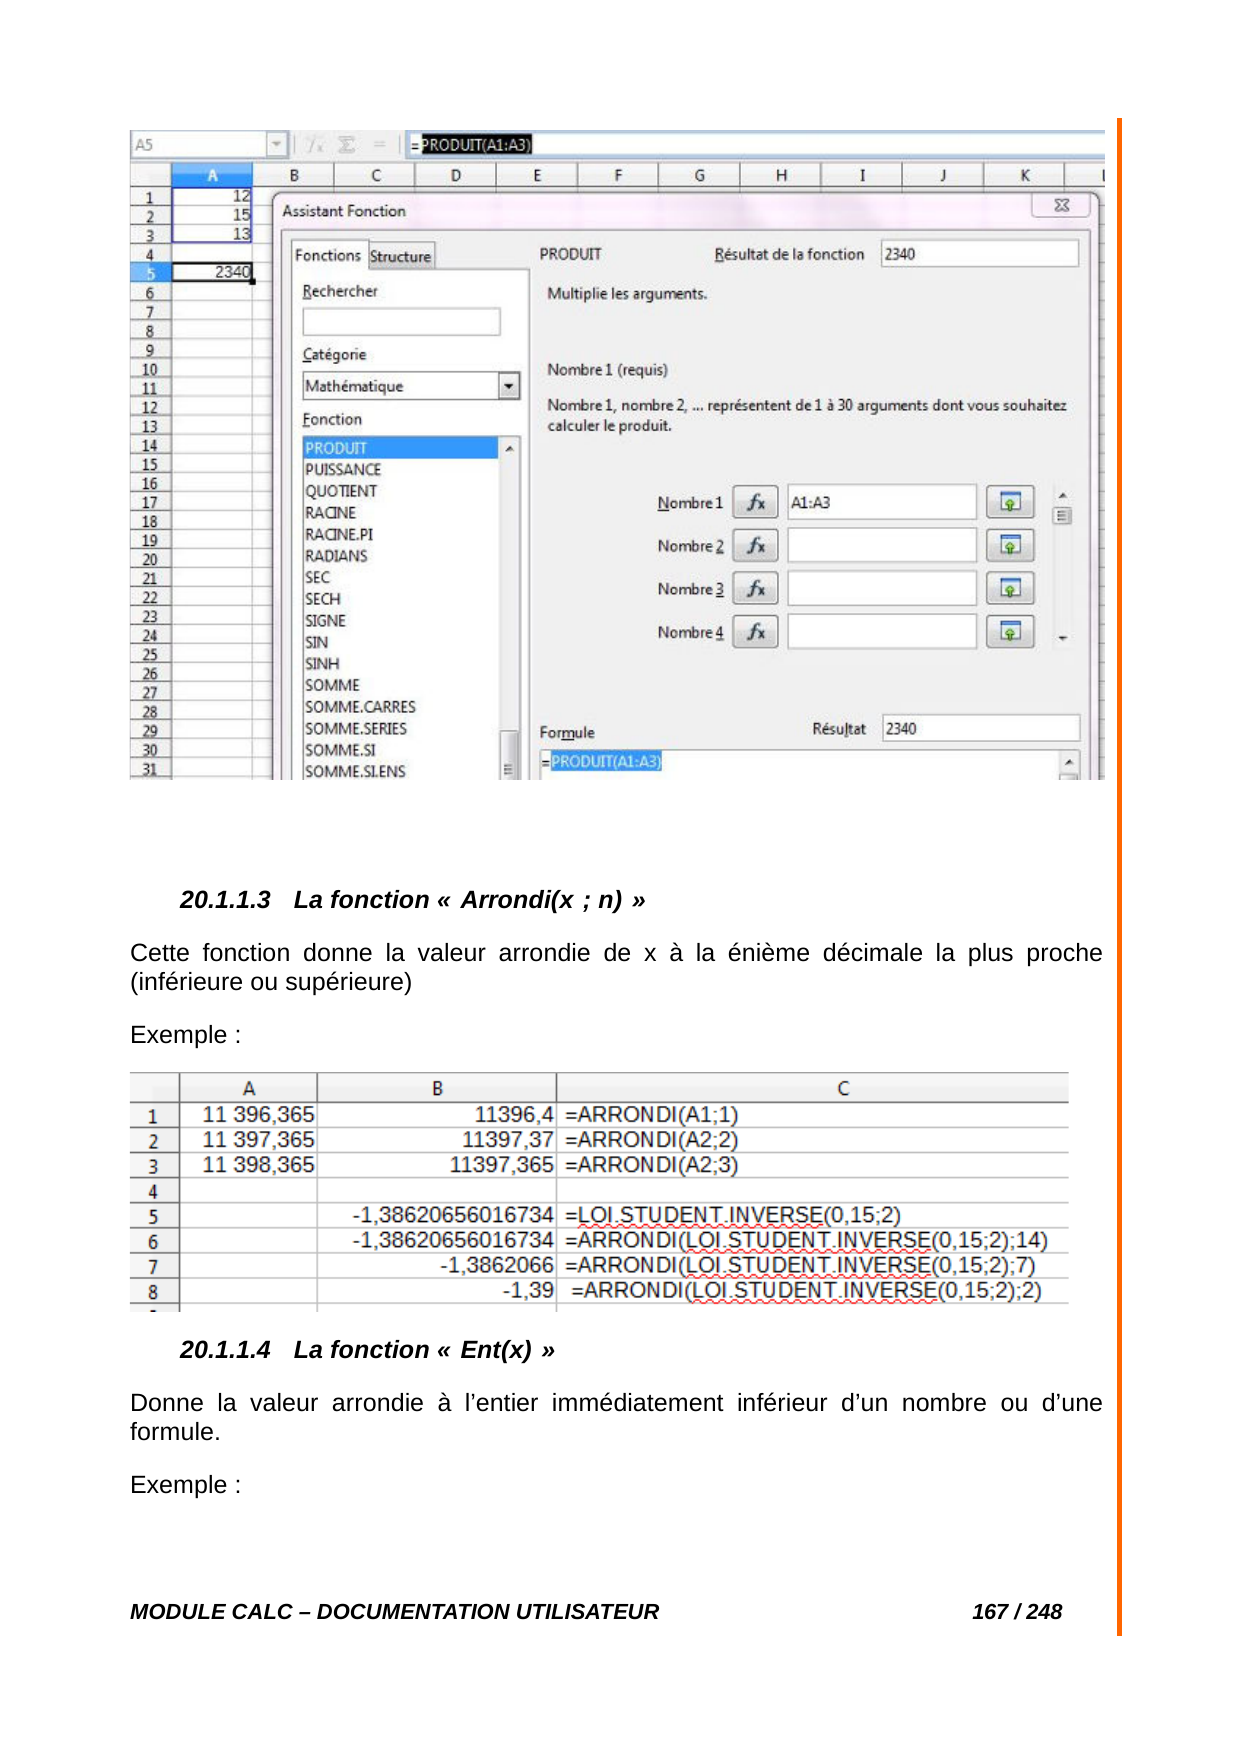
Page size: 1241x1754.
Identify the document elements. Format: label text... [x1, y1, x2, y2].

picture [129, 1072, 1069, 1312]
picture [129, 130, 1105, 780]
text Exemple : [130, 1470, 1105, 1499]
subtitle La fonction « Arrondi(x ; n) » [180, 885, 1105, 914]
subtitle La fonction « Ent(x) » [180, 1335, 1105, 1364]
text Cette fonction donne la valeur arrondie de x à la énième décimale la plus proche (inférieure ou supérieure) [130, 938, 1105, 996]
text Exemple : [130, 1020, 1105, 1049]
text Donne la valeur arrondie à l’entier immédiatement inférieur d’un nombre ou d’une formule. [130, 1388, 1105, 1446]
